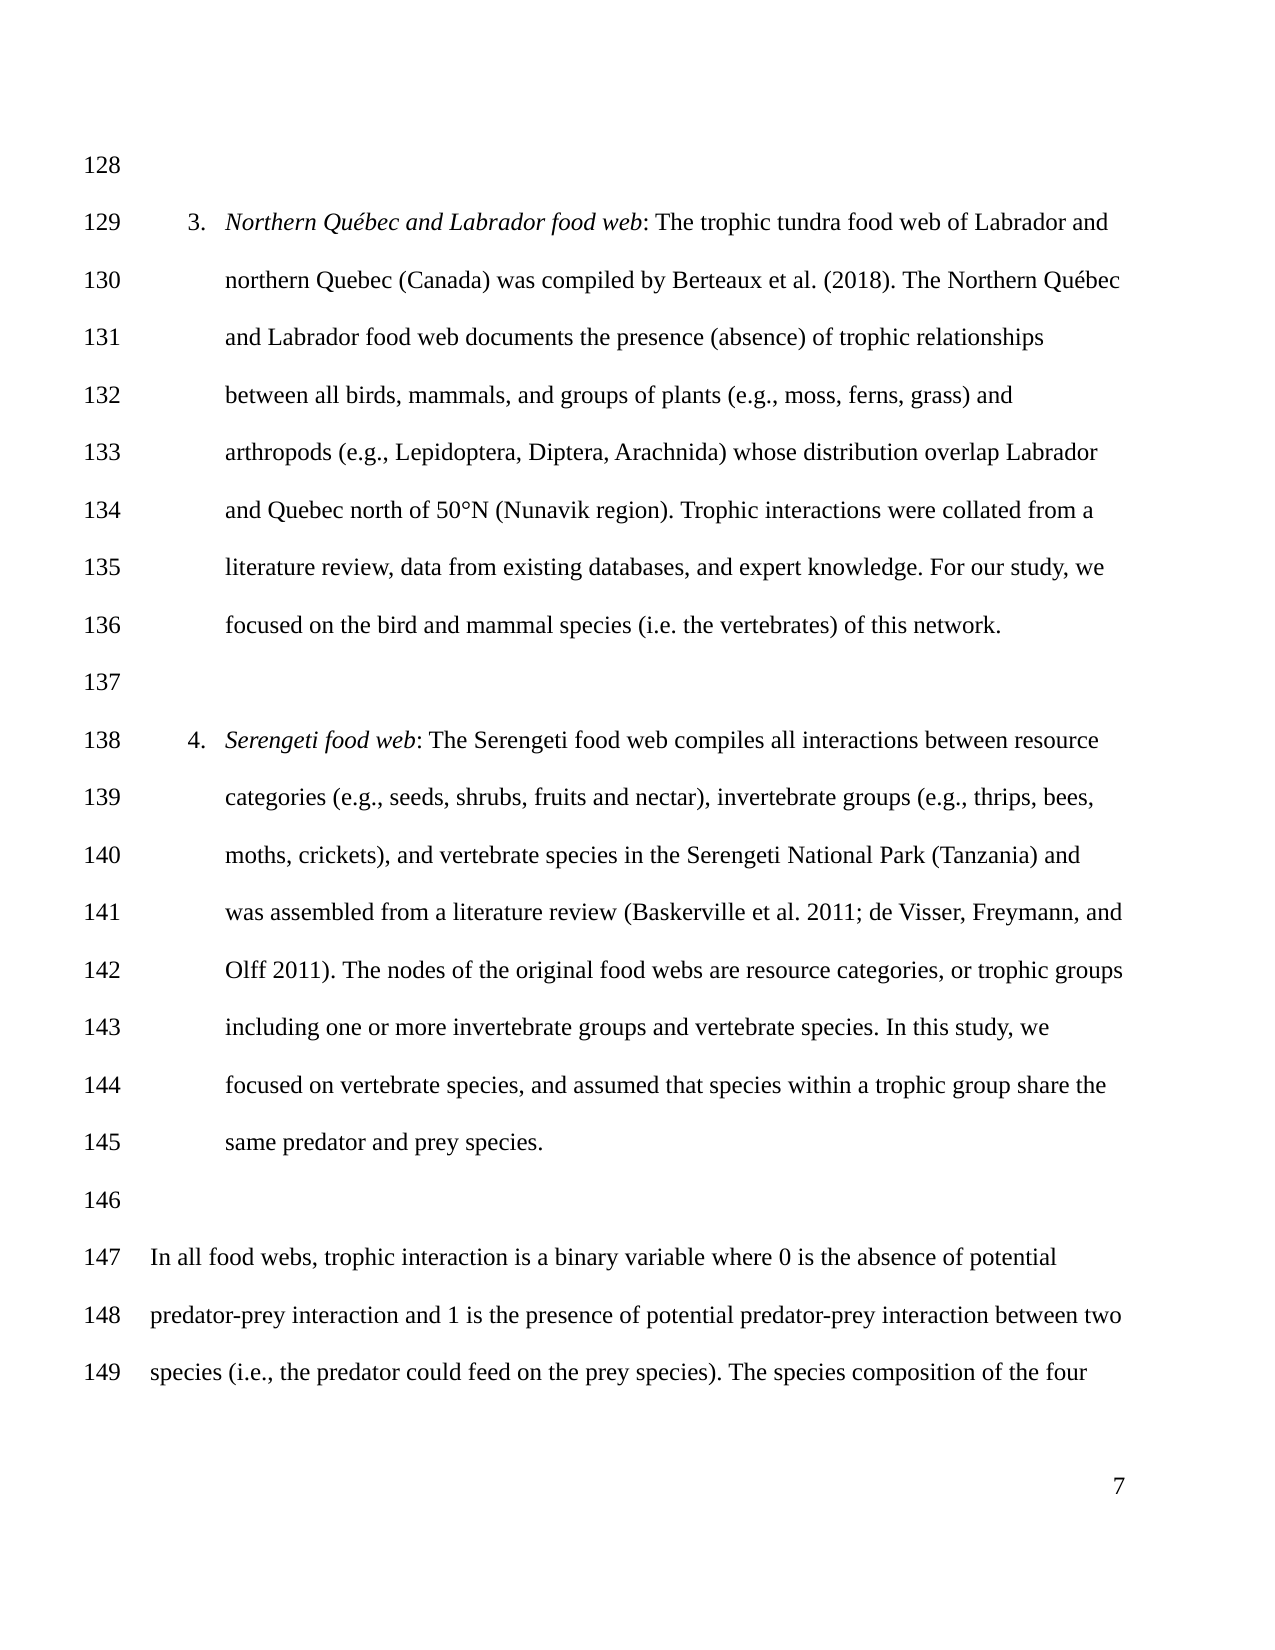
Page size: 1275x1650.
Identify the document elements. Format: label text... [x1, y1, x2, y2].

list Serengeti food web: The Serengeti food web compiles all interactions between resource categories (e.g., seeds, shrubs, fruits and nectar), invertebrate groups (e.g., thrips, bees, moths, crickets), and vertebrate species in the Serengeti National Park (Tanzania) and was assembled from a literature review (Baskerville et al. 2011; de Visser, Freymann, and Olff 2011). The nodes of the original food webs are resource categories, or trophic groups including one or more invertebrate groups and vertebrate species. In this study, we focused on vertebrate species, and assumed that species within a trophic group share the same predator and prey species. [187, 725, 1125, 1156]
text In all food webs, trophic interaction is a binary variable where 0 is the absence of potential predator-prey interaction and 1 is the presence of potential predator-prey interaction between two species (i.e., the predator could feed on the prey species). The species composition of the four [150, 1242, 1125, 1386]
list Northern Québec and Labrador food web: The trophic tundra food web of Labrador and northern Quebec (Canada) was compiled by Berteaux et al. (2018). The Northern Québec and Labrador food web documents the presence (absence) of trophic relationships between all birds, mammals, and groups of plants (e.g., moss, ferns, grass) and arthropods (e.g., Lepidoptera, Diptera, Arachnida) whose distribution overlap Labrador and Quebec north of 50°N (Nunavik region). Trophic interactions were collated from a literature review, data from existing databases, and expert knowledge. For our study, we focused on the bird and mammal species (i.e. the vertebrates) of this network. [187, 207, 1125, 639]
